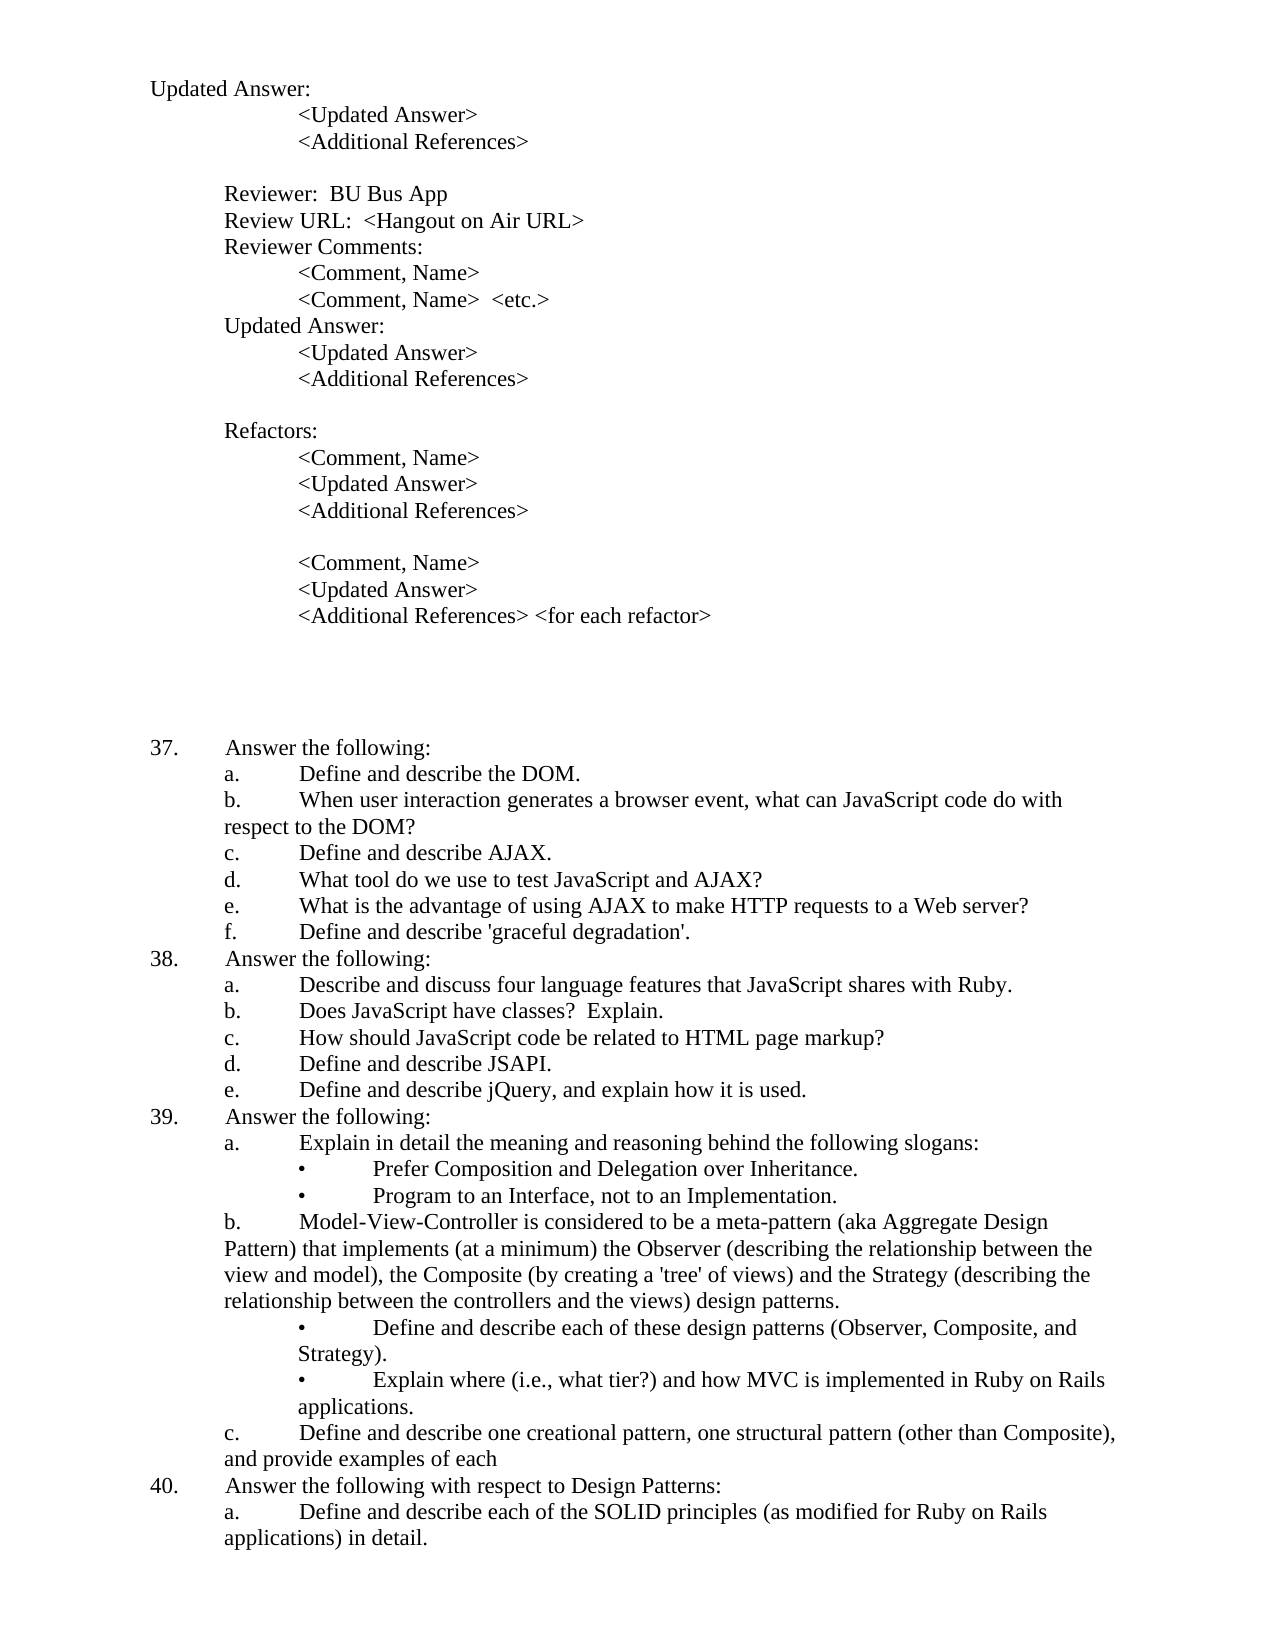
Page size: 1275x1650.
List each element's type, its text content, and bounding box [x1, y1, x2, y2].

text a. Define and describe each of the SOLID principles (as modified for Ruby on Rails applications) in detail. [224, 1498, 1125, 1551]
text c. How should JavaScript code be related to HTML page markup? [224, 1024, 1125, 1050]
text <Comment, Name> [298, 444, 1125, 470]
text f. Define and describe 'graceful degradation'. [224, 918, 1125, 945]
text <Additional References> <for each refactor> [298, 602, 1125, 628]
text Refactors: [224, 418, 1125, 444]
text <Updated Answer> [298, 101, 1125, 128]
text <Comment, Name> [298, 549, 1125, 576]
text Updated Answer: [224, 312, 1125, 338]
text a. Explain in detail the meaning and reasoning behind the following slogans: [224, 1129, 1125, 1156]
text <Updated Answer> [298, 576, 1125, 602]
text e. What is the advantage of using AJAX to make HTTP requests to a Web server? [224, 892, 1125, 918]
text 40. Answer the following with respect to Design Patterns: [150, 1472, 1125, 1498]
text Updated Answer: [150, 75, 1125, 101]
text <Comment, Name> [298, 259, 1125, 286]
text a. Define and describe the DOM. [224, 760, 1125, 787]
text • Define and describe each of these design patterns (Observer, Composite, and Strategy). [298, 1314, 1125, 1366]
text d. Define and describe JSAPI. [224, 1050, 1125, 1076]
text c. Define and describe one creational pattern, one structural pattern (other than Composite), and provide examples of each [224, 1419, 1125, 1472]
text a. Describe and discuss four language features that JavaScript shares with Ruby. [224, 971, 1125, 997]
text d. What tool do we use to test JavaScript and AJAX? [224, 866, 1125, 892]
text <Comment, Name> <etc.> [298, 286, 1125, 312]
text Reviewer: BU Bus App [224, 180, 1125, 207]
text 37. Answer the following: [150, 734, 1125, 760]
text c. Define and describe AJAX. [224, 839, 1125, 866]
text Review URL: <Hangout on Air URL> [224, 207, 1125, 233]
text 38. Answer the following: [150, 945, 1125, 971]
text 39. Answer the following: [150, 1103, 1125, 1129]
text Reviewer Comments: [224, 233, 1125, 259]
text b. Model-View-Controller is considered to be a meta-pattern (aka Aggregate Design Pattern) that implements (at a minimum) the Observer (describing the relationship between the view and model), the Composite (by creating a 'tree' of views) and the Strategy (describing the relationship between the controllers and the views) design patterns. [224, 1208, 1125, 1314]
text <Additional References> [298, 497, 1125, 523]
text <Additional References> [298, 128, 1125, 154]
text • Prefer Composition and Delegation over Inheritance. [298, 1156, 1125, 1182]
text <Additional References> [298, 365, 1125, 391]
text b. Does JavaScript have classes? Explain. [224, 997, 1125, 1024]
text • Program to an Interface, not to an Implementation. [298, 1182, 1125, 1208]
text • Explain where (i.e., what tier?) and how MVC is implemented in Ruby on Rails applications. [298, 1366, 1125, 1419]
text e. Define and describe jQuery, and explain how it is used. [224, 1076, 1125, 1103]
text <Updated Answer> [298, 338, 1125, 365]
text b. When user interaction generates a browser event, what can JavaScript code do with respect to the DOM? [224, 787, 1125, 839]
text <Updated Answer> [298, 470, 1125, 497]
